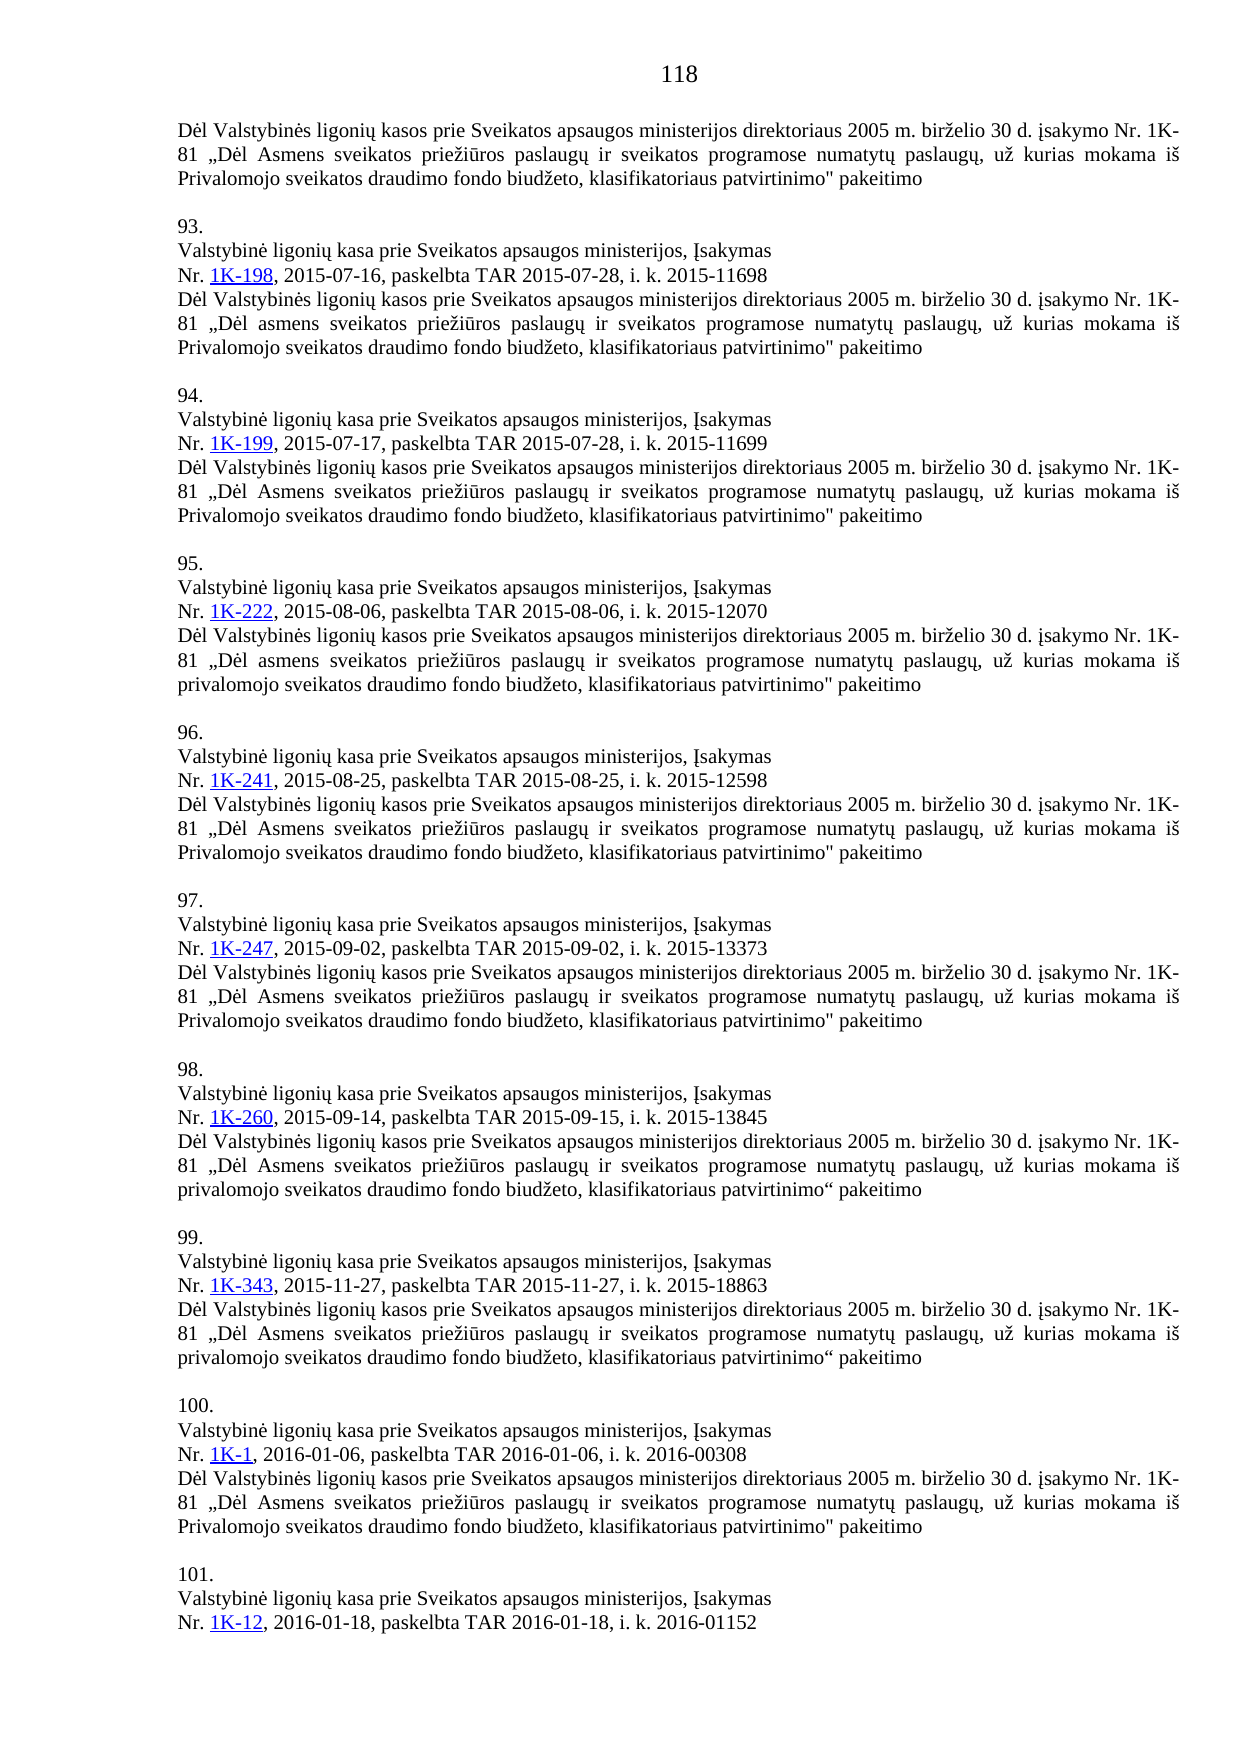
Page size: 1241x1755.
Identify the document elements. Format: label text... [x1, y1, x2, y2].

text Dėl Valstybinės ligonių kasos prie Sveikatos apsaugos ministerijos direktoriaus 2005 m. birželio 30 d. įsakymo Nr. 1K-81 „Dėl Asmens sveikatos priežiūros paslaugų ir sveikatos programose numatytų paslaugų, už kurias mokama iš Privalomojo sveikatos draudimo fondo biudžeto, klasifikatoriaus patvirtinimo" pakeitimo [177, 455, 1181, 527]
text 100. [177, 1393, 1181, 1417]
text Valstybinė ligonių kasa prie Sveikatos apsaugos ministerijos, Įsakymas [177, 407, 1181, 431]
text Nr. 1K-198, 2015-07-16, paskelbta TAR 2015-07-28, i. k. 2015-11698 [177, 262, 1181, 287]
text 98. [177, 1057, 1181, 1081]
text Valstybinė ligonių kasa prie Sveikatos apsaugos ministerijos, Įsakymas [177, 1417, 1181, 1442]
text 93. [177, 214, 1181, 238]
text 97. [177, 888, 1181, 912]
text Dėl Valstybinės ligonių kasos prie Sveikatos apsaugos ministerijos direktoriaus 2005 m. birželio 30 d. įsakymo Nr. 1K-81 „Dėl asmens sveikatos priežiūros paslaugų ir sveikatos programose numatytų paslaugų, už kurias mokama iš Privalomojo sveikatos draudimo fondo biudžeto, klasifikatoriaus patvirtinimo" pakeitimo [177, 287, 1181, 359]
text Dėl Valstybinės ligonių kasos prie Sveikatos apsaugos ministerijos direktoriaus 2005 m. birželio 30 d. įsakymo Nr. 1K-81 „Dėl Asmens sveikatos priežiūros paslaugų ir sveikatos programose numatytų paslaugų, už kurias mokama iš privalomojo sveikatos draudimo fondo biudžeto, klasifikatoriaus patvirtinimo“ pakeitimo [177, 1297, 1181, 1369]
text Nr. 1K-12, 2016-01-18, paskelbta TAR 2016-01-18, i. k. 2016-01152 [177, 1610, 1181, 1634]
text Dėl Valstybinės ligonių kasos prie Sveikatos apsaugos ministerijos direktoriaus 2005 m. birželio 30 d. įsakymo Nr. 1K-81 „Dėl Asmens sveikatos priežiūros paslaugų ir sveikatos programose numatytų paslaugų, už kurias mokama iš Privalomojo sveikatos draudimo fondo biudžeto, klasifikatoriaus patvirtinimo" pakeitimo [177, 1466, 1181, 1538]
text Valstybinė ligonių kasa prie Sveikatos apsaugos ministerijos, Įsakymas [177, 912, 1181, 936]
text Nr. 1K-222, 2015-08-06, paskelbta TAR 2015-08-06, i. k. 2015-12070 [177, 599, 1181, 623]
text Nr. 1K-1, 2016-01-06, paskelbta TAR 2016-01-06, i. k. 2016-00308 [177, 1442, 1181, 1466]
text Dėl Valstybinės ligonių kasos prie Sveikatos apsaugos ministerijos direktoriaus 2005 m. birželio 30 d. įsakymo Nr. 1K-81 „Dėl asmens sveikatos priežiūros paslaugų ir sveikatos programose numatytų paslaugų, už kurias mokama iš privalomojo sveikatos draudimo fondo biudžeto, klasifikatoriaus patvirtinimo" pakeitimo [177, 623, 1181, 696]
text 101. [177, 1562, 1181, 1586]
text Dėl Valstybinės ligonių kasos prie Sveikatos apsaugos ministerijos direktoriaus 2005 m. birželio 30 d. įsakymo Nr. 1K-81 „Dėl Asmens sveikatos priežiūros paslaugų ir sveikatos programose numatytų paslaugų, už kurias mokama iš Privalomojo sveikatos draudimo fondo biudžeto, klasifikatoriaus patvirtinimo" pakeitimo [177, 960, 1181, 1032]
text Valstybinė ligonių kasa prie Sveikatos apsaugos ministerijos, Įsakymas [177, 238, 1181, 262]
text 95. [177, 551, 1181, 575]
text 99. [177, 1225, 1181, 1249]
text Nr. 1K-260, 2015-09-14, paskelbta TAR 2015-09-15, i. k. 2015-13845 [177, 1105, 1181, 1129]
text Valstybinė ligonių kasa prie Sveikatos apsaugos ministerijos, Įsakymas [177, 1586, 1181, 1610]
text 96. [177, 720, 1181, 744]
text Dėl Valstybinės ligonių kasos prie Sveikatos apsaugos ministerijos direktoriaus 2005 m. birželio 30 d. įsakymo Nr. 1K-81 „Dėl Asmens sveikatos priežiūros paslaugų ir sveikatos programose numatytų paslaugų, už kurias mokama iš privalomojo sveikatos draudimo fondo biudžeto, klasifikatoriaus patvirtinimo“ pakeitimo [177, 1129, 1181, 1201]
text Valstybinė ligonių kasa prie Sveikatos apsaugos ministerijos, Įsakymas [177, 1249, 1181, 1273]
text Valstybinė ligonių kasa prie Sveikatos apsaugos ministerijos, Įsakymas [177, 575, 1181, 599]
text Dėl Valstybinės ligonių kasos prie Sveikatos apsaugos ministerijos direktoriaus 2005 m. birželio 30 d. įsakymo Nr. 1K-81 „Dėl Asmens sveikatos priežiūros paslaugų ir sveikatos programose numatytų paslaugų, už kurias mokama iš Privalomojo sveikatos draudimo fondo biudžeto, klasifikatoriaus patvirtinimo" pakeitimo [177, 118, 1181, 190]
text Valstybinė ligonių kasa prie Sveikatos apsaugos ministerijos, Įsakymas [177, 744, 1181, 768]
text Nr. 1K-247, 2015-09-02, paskelbta TAR 2015-09-02, i. k. 2015-13373 [177, 936, 1181, 960]
text 94. [177, 383, 1181, 407]
text Valstybinė ligonių kasa prie Sveikatos apsaugos ministerijos, Įsakymas [177, 1081, 1181, 1105]
text Nr. 1K-199, 2015-07-17, paskelbta TAR 2015-07-28, i. k. 2015-11699 [177, 431, 1181, 455]
text Dėl Valstybinės ligonių kasos prie Sveikatos apsaugos ministerijos direktoriaus 2005 m. birželio 30 d. įsakymo Nr. 1K-81 „Dėl Asmens sveikatos priežiūros paslaugų ir sveikatos programose numatytų paslaugų, už kurias mokama iš Privalomojo sveikatos draudimo fondo biudžeto, klasifikatoriaus patvirtinimo" pakeitimo [177, 792, 1181, 864]
text Nr. 1K-343, 2015-11-27, paskelbta TAR 2015-11-27, i. k. 2015-18863 [177, 1273, 1181, 1297]
text Nr. 1K-241, 2015-08-25, paskelbta TAR 2015-08-25, i. k. 2015-12598 [177, 768, 1181, 792]
